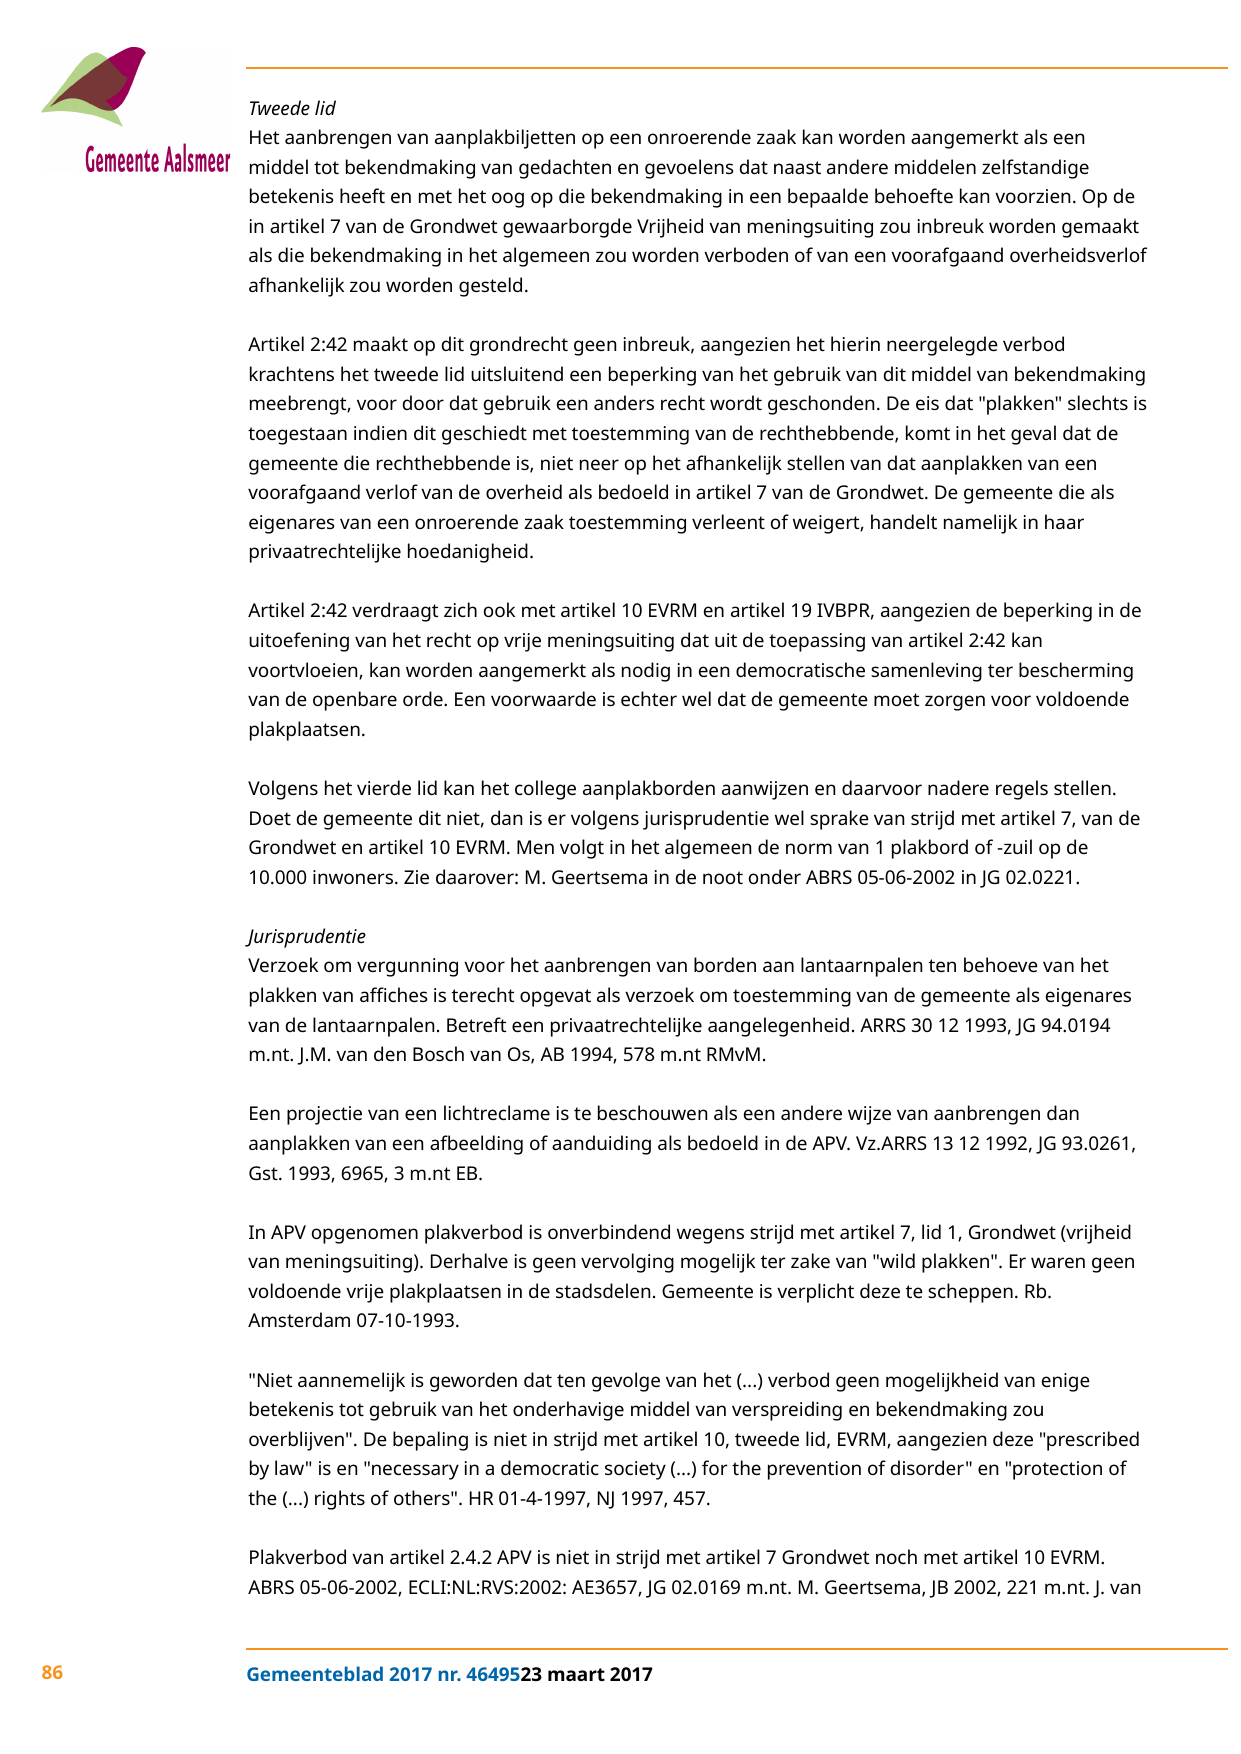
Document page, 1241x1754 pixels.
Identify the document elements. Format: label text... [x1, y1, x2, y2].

text Artikel 2:42 verdraagt zich ook met artikel 10 EVRM en artikel 19 IVBPR, aangezien de beperking in de uitoefening van het recht op vrije meningsuiting dat uit de toepassing van artikel 2:42 kan voortvloeien, kan worden aangemerkt als nodig in een democratische samenleving ter bescherming van de openbare orde. Een voorwaarde is echter wel dat de gemeente moet zorgen voor voldoende plakplaatsen. [248, 598, 1152, 742]
text In APV opgenomen plakverbod is onverbindend wegens strijd met artikel 7, lid 1, Grondwet (vrijheid van meningsuiting). Derhalve is geen vervolging mogelijk ter zake van "wild plakken". Er waren geen voldoende vrije plakplaatsen in de stadsdelen. Gemeente is verplicht deze te scheppen. Rb. Amsterdam 07-10-1993. [248, 1219, 1152, 1333]
text Het aanbrengen van aanplakbiljetten op een onroerende zaak kan worden aangemerkt als een middel tot bekendmaking van gedachten en gevoelens dat naast andere middelen zelfstandige betekenis heeft en met het oog op die bekendmaking in een bepaalde behoefte kan voorzien. Op de in artikel 7 van de Grondwet gewaarborgde Vrijheid van meningsuiting zou inbreuk worden gemaakt als die bekendmaking in het algemeen zou worden verboden of van een voorafgaand overheidsverlof afhankelijk zou worden gesteld. [248, 124, 1152, 298]
text Volgens het vierde lid kan het college aanplakborden aanwijzen en daarvoor nadere regels stellen. Doet de gemeente dit niet, dan is er volgens jurisprudentie wel sprake van strijd met artikel 7, van de Grondwet en artikel 10 EVRM. Men volgt in het algemeen de norm van 1 plakbord of -zuil op de 10.000 inwoners. Zie daarover: M. Geertsema in de noot onder ABRS 05-06-2002 in JG 02.0221. [248, 775, 1152, 890]
text Tweede lid [248, 95, 1152, 121]
picture [41, 47, 231, 172]
text ABRS 05-06-2002, ECLI:NL:RVS:2002: AE3657, JG 02.0169 m.nt. M. Geertsema, JB 2002, 221 m.nt. J. van [248, 1574, 1152, 1600]
text Een projectie van een lichtreclame is te beschouwen als een andere wijze van aanbrengen dan aanplakken van een afbeelding of aanduiding als bedoeld in de APV. Vz.ARRS 13 12 1992, JG 93.0261, Gst. 1993, 6965, 3 m.nt EB. [248, 1101, 1152, 1186]
text Jurisprudentie [248, 923, 1152, 949]
text Verzoek om vergunning voor het aanbrengen van borden aan lantaarnpalen ten behoeve van het plakken van affiches is terecht opgevat als verzoek om toestemming van de gemeente als eigenares van de lantaarnpalen. Betreft een privaatrechtelijke aangelegenheid. ARRS 30 12 1993, JG 94.0194 m.nt. J.M. van den Bosch van Os, AB 1994, 578 m.nt RMvM. [248, 953, 1152, 1067]
text Artikel 2:42 maakt op dit grondrecht geen inbreuk, aangezien het hierin neergelegde verbod krachtens het tweede lid uitsluitend een beperking van het gebruik van dit middel van bekendmaking meebrengt, voor door dat gebruik een anders recht wordt geschonden. De eis dat "plakken" slechts is toegestaan indien dit geschiedt met toestemming van de rechthebbende, komt in het geval dat de gemeente die rechthebbende is, niet neer op het afhankelijk stellen van dat aanplakken van een voorafgaand verlof van de overheid als bedoeld in artikel 7 van de Grondwet. De gemeente die als eigenares van een onroerende zaak toestemming verleent of weigert, handelt namelijk in haar privaatrechtelijke hoedanigheid. [248, 331, 1152, 564]
text Plakverbod van artikel 2.4.2 APV is niet in strijd met artikel 7 Grondwet noch met artikel 10 EVRM. [248, 1544, 1152, 1570]
text "Niet aannemelijk is geworden dat ten gevolge van het (...) verbod geen mogelijkheid van enige betekenis tot gebruik van het onderhavige middel van verspreiding en bekendmaking zou overblijven". De bepaling is niet in strijd met artikel 10, tweede lid, EVRM, aangezien deze "prescribed by law" is en "necessary in a democratic society (...) for the prevention of disorder" en "protection of the (...) rights of others". HR 01-4-1997, NJ 1997, 457. [248, 1367, 1152, 1511]
